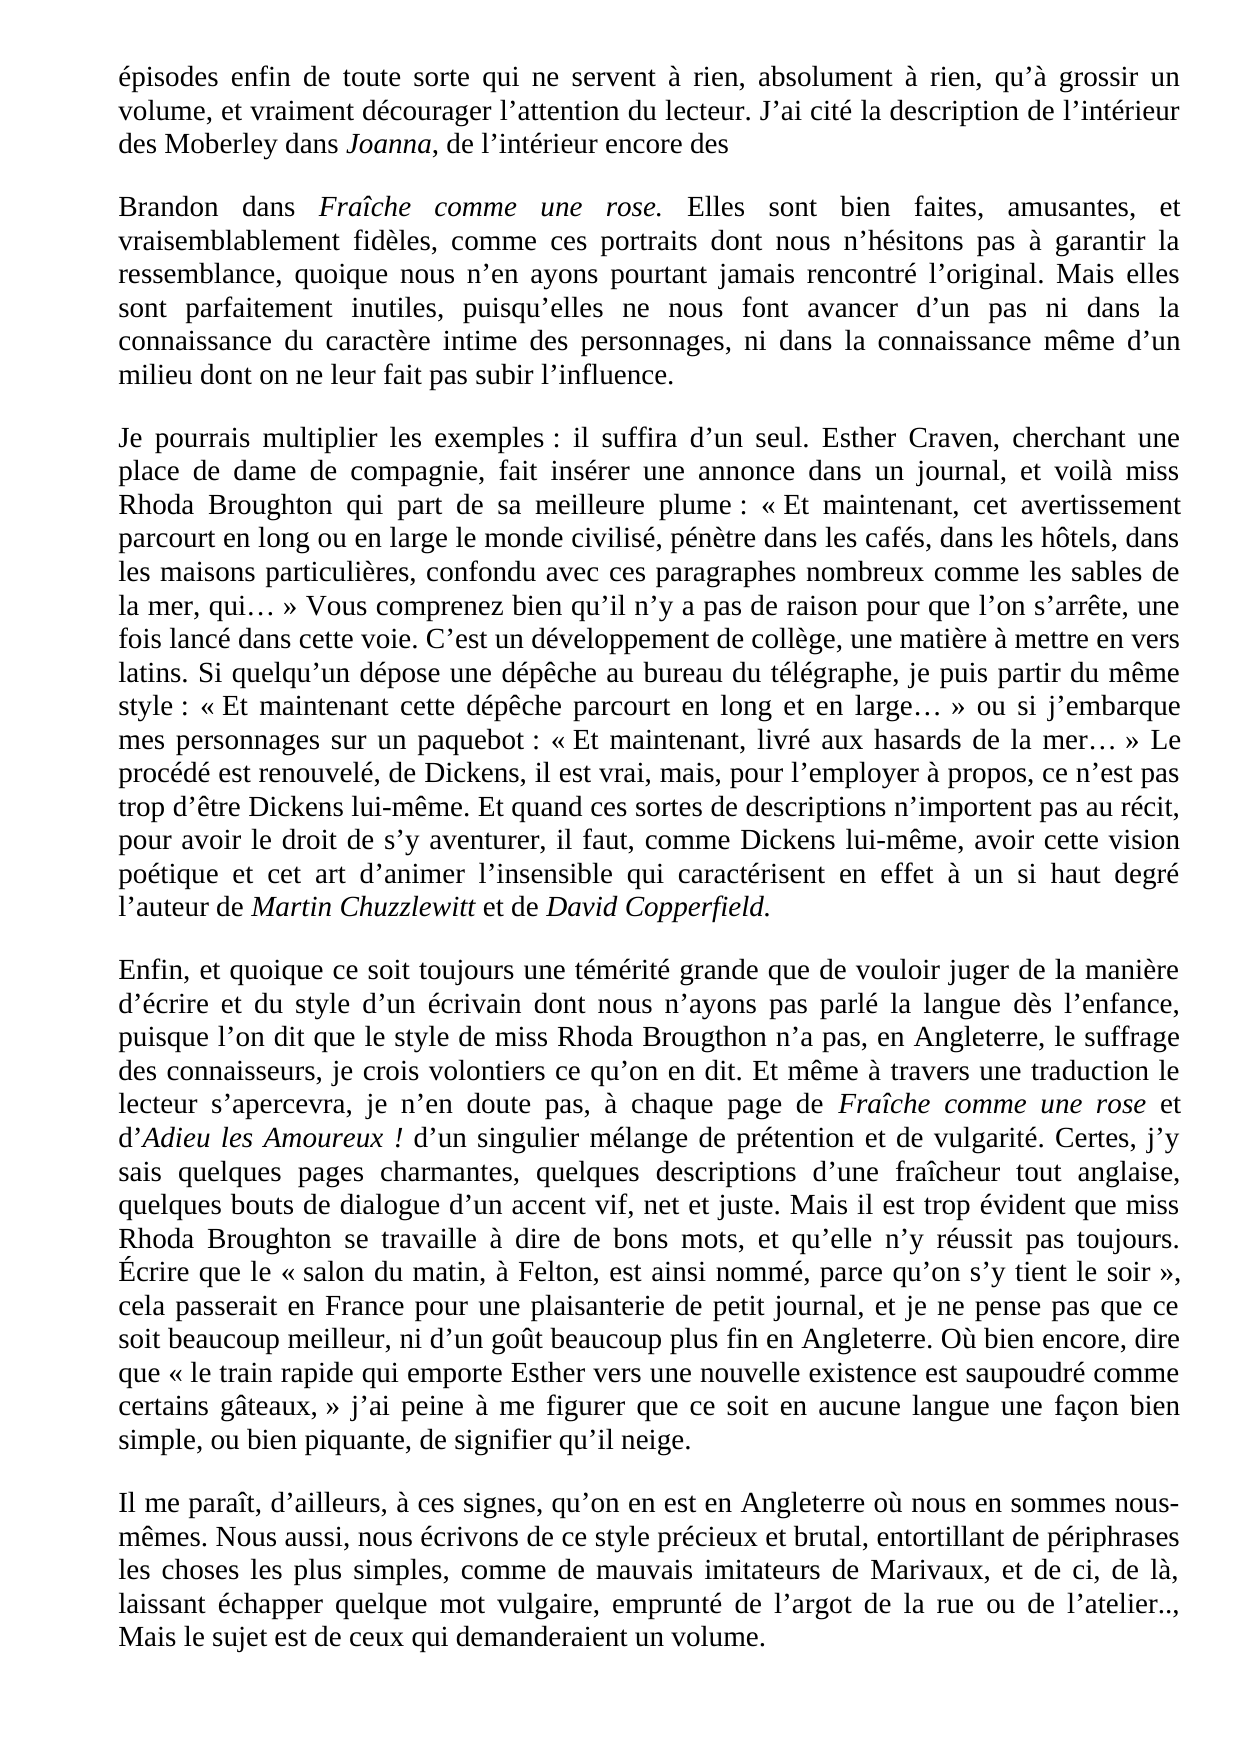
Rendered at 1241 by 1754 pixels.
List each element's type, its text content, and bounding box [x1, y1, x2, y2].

text Brandon dans Fraîche comme une rose. Elles sont bien faites, amusantes, et vraisemblablement fidèles, comme ces portraits dont nous n’hésitons pas à garantir la ressemblance, quoique nous n’en ayons pourtant jamais rencontré l’original. Mais elles sont parfaitement inutiles, puisqu’elles ne nous font avancer d’un pas ni dans la connaissance du caractère intime des personnages, ni dans la connaissance même d’un milieu dont on ne leur fait pas subir l’influence. [118, 189, 1181, 390]
text Enfin, et quoique ce soit toujours une témérité grande que de vouloir juger de la manière d’écrire et du style d’un écrivain dont nous n’ayons pas parlé la langue dès l’enfance, puisque l’on dit que le style de miss Rhoda Brougthon n’a pas, en Angleterre, le suffrage des connaisseurs, je crois volontiers ce qu’on en dit. Et même à travers une traduction le lecteur s’apercevra, je n’en doute pas, à chaque page de Fraîche comme une rose et d’Adieu les Amoureux ! d’un singulier mélange de prétention et de vulgarité. Certes, j’y sais quelques pages charmantes, quelques descriptions d’une fraîcheur tout anglaise, quelques bouts de dialogue d’un accent vif, net et juste. Mais il est trop évident que miss Rhoda Broughton se travaille à dire de bons mots, et qu’elle n’y réussit pas toujours. Écrire que le « salon du matin, à Felton, est ainsi nommé, parce qu’on s’y tient le soir », cela passerait en France pour une plaisanterie de petit journal, et je ne pense pas que ce soit beaucoup meilleur, ni d’un goût beaucoup plus fin en Angleterre. Où bien encore, dire que « le train rapide qui emporte Esther vers une nouvelle existence est saupoudré comme certains gâteaux, » j’ai peine à me figurer que ce soit en aucune langue une façon bien simple, ou bien piquante, de signifier qu’il neige. [118, 952, 1181, 1456]
text épisodes enfin de toute sorte qui ne servent à rien, absolument à rien, qu’à grossir un volume, et vraiment décourager l’attention du lecteur. J’ai cité la description de l’intérieur des Moberley dans Joanna, de l’intérieur encore des [118, 59, 1181, 160]
text Il me paraît, d’ailleurs, à ces signes, qu’on en est en Angleterre où nous en sommes nous-mêmes. Nous aussi, nous écrivons de ce style précieux et brutal, entortillant de périphrases les choses les plus simples, comme de mauvais imitateurs de Marivaux, et de ci, de là, laissant échapper quelque mot vulgaire, emprunté de l’argot de la rue ou de l’atelier.., Mais le sujet est de ceux qui demanderaient un volume. [118, 1485, 1181, 1653]
text Je pourrais multiplier les exemples : il suffira d’un seul. Esther Craven, cherchant une place de dame de compagnie, fait insérer une annonce dans un journal, et voilà miss Rhoda Broughton qui part de sa meilleure plume : « Et maintenant, cet avertissement parcourt en long ou en large le monde civilisé, pénètre dans les cafés, dans les hôtels, dans les maisons particulières, confondu avec ces paragraphes nombreux comme les sables de la mer, qui… » Vous comprenez bien qu’il n’y a pas de raison pour que l’on s’arrête, une fois lancé dans cette voie. C’est un développement de collège, une matière à mettre en vers latins. Si quelqu’un dépose une dépêche au bureau du télégraphe, je puis partir du même style : « Et maintenant cette dépêche parcourt en long et en large… » ou si j’embarque mes personnages sur un paquebot : « Et maintenant, livré aux hasards de la mer… » Le procédé est renouvelé, de Dickens, il est vrai, mais, pour l’employer à propos, ce n’est pas trop d’être Dickens lui-même. Et quand ces sortes de descriptions n’importent pas au récit, pour avoir le droit de s’y aventurer, il faut, comme Dickens lui-même, avoir cette vision poétique et cet art d’animer l’insensible qui caractérisent en effet à un si haut degré l’auteur de Martin Chuzzlewitt et de David Copperfield. [118, 420, 1181, 923]
